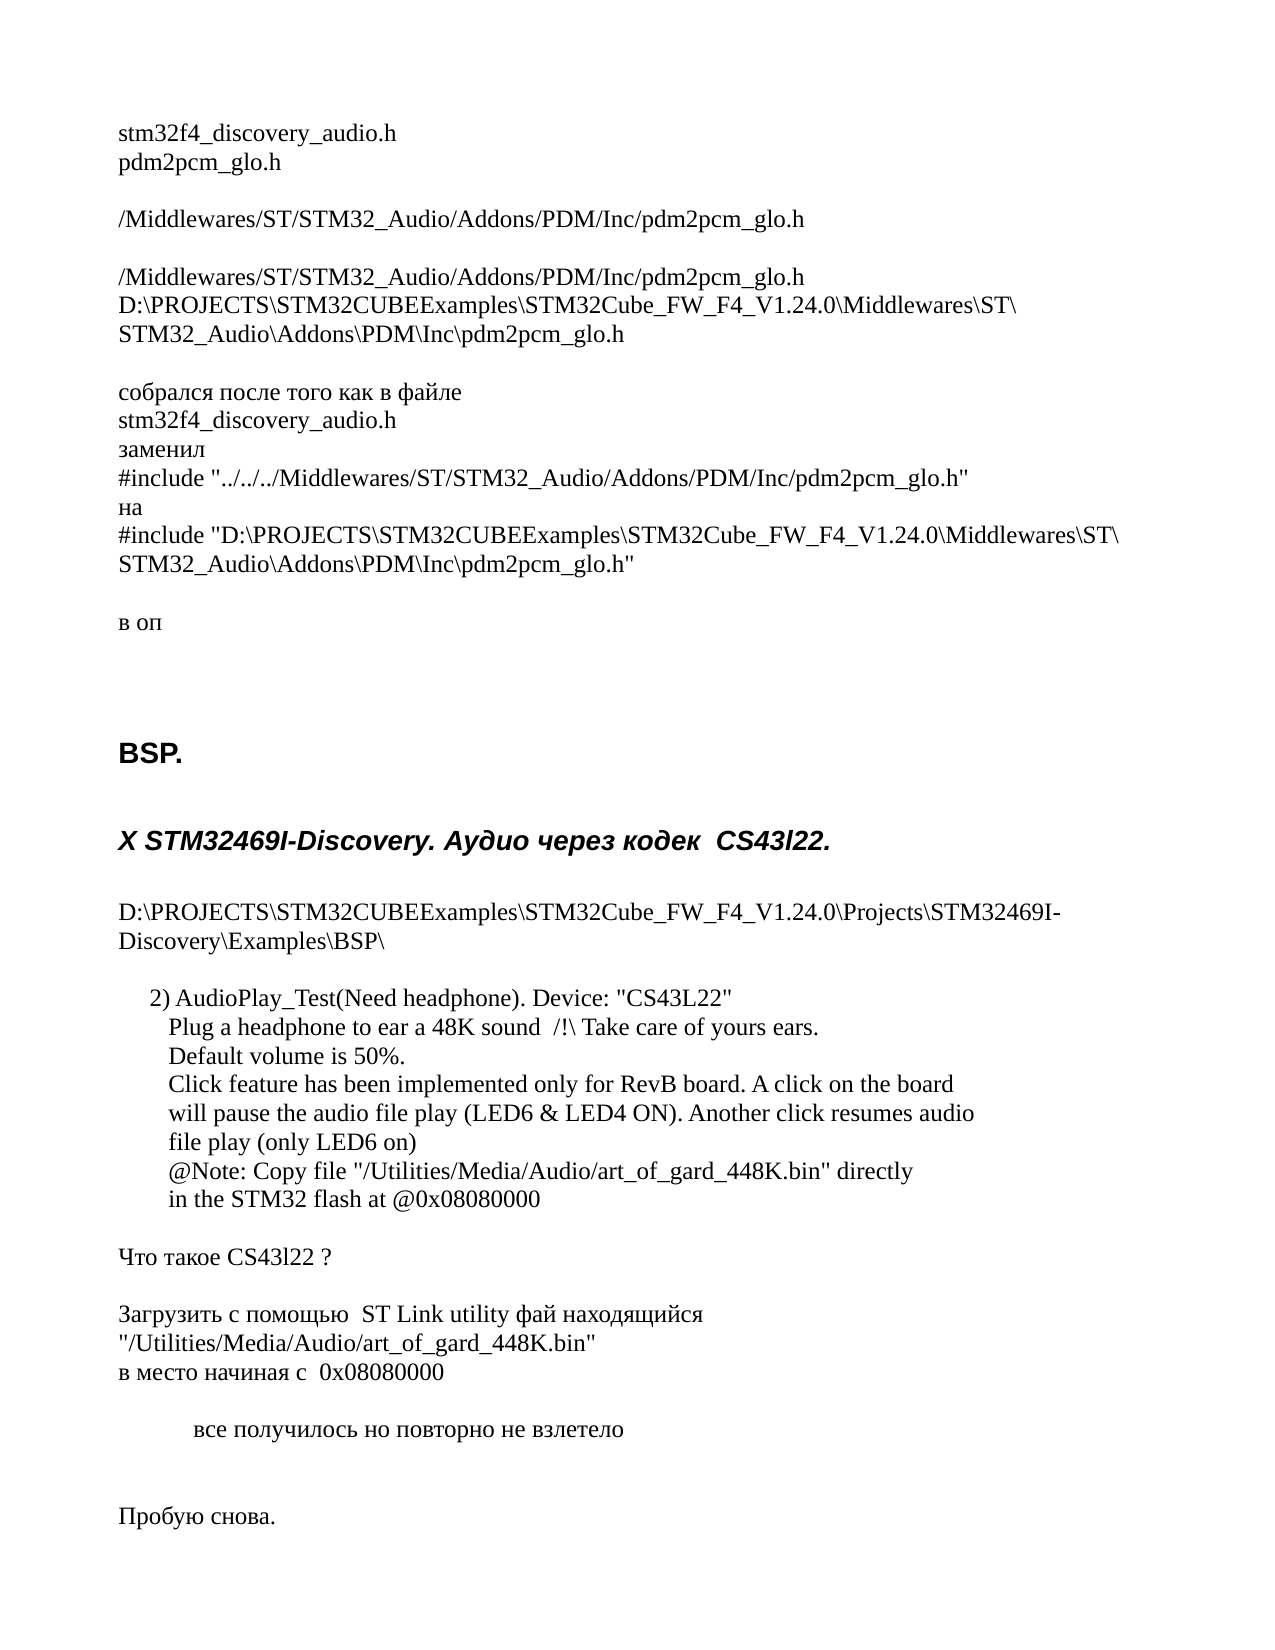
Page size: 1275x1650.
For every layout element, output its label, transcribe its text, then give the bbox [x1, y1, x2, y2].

text @Note: Copy file "/Utilities/Media/Audio/art_of_gard_448K.bin" directly [118, 1156, 1157, 1184]
text D:\PROJECTS\STM32CUBEExamples\STM32Cube_FW_F4_V1.24.0\Middlewares\ST\STM32_Audio\Addons\PDM\Inc\pdm2pcm_glo.h [118, 291, 1157, 348]
text в место начиная с 0x08080000 [118, 1357, 1157, 1386]
text D:\PROJECTS\STM32CUBEExamples\STM32Cube_FW_F4_V1.24.0\Projects\STM32469I-Discovery\Examples\BSP\ [118, 897, 1157, 954]
text file play (only LED6 on) [118, 1127, 1157, 1156]
text Click feature has been implemented only for RevB board. A click on the board [118, 1069, 1157, 1098]
text will pause the audio file play (LED6 & LED4 ON). Another click resumes audio [118, 1098, 1157, 1127]
text #include "D:\PROJECTS\STM32CUBEExamples\STM32Cube_FW_F4_V1.24.0\Middlewares\ST\STM32_Audio\Addons\PDM\Inc\pdm2pcm_glo.h" [118, 521, 1157, 578]
subtitle BSP. [118, 736, 1157, 770]
text /Middlewares/ST/STM32_Audio/Addons/PDM/Inc/pdm2pcm_glo.h [118, 233, 1157, 291]
text Что такое CS43l22 ? [118, 1242, 1157, 1271]
text заменил [118, 434, 1157, 463]
text все получилось но повторно не взлетело [118, 1414, 1157, 1443]
text в оп [118, 607, 1157, 636]
text Загрузить с помощью ST Link utility фай находящийся [118, 1299, 1157, 1328]
text pdm2pcm_glo.h [118, 147, 1157, 176]
text Default volume is 50%. [118, 1041, 1157, 1069]
text in the STM32 flash at @0x08080000 [118, 1184, 1157, 1213]
text на [118, 492, 1157, 521]
subtitle Х STM32469I-Discovery. Аудио через кодек CS43l22. [118, 824, 1157, 856]
text "/Utilities/Media/Audio/art_of_gard_448K.bin" [118, 1328, 1157, 1357]
text Пробую снова. [118, 1501, 1157, 1529]
text /Middlewares/ST/STM32_Audio/Addons/PDM/Inc/pdm2pcm_glo.h [118, 176, 1157, 233]
text #include "../../../Middlewares/ST/STM32_Audio/Addons/PDM/Inc/pdm2pcm_glo.h" [118, 463, 1157, 492]
text Plug a headphone to ear a 48K sound /!\ Take care of yours ears. [118, 1012, 1157, 1041]
text собрался после того как в файле [118, 377, 1157, 406]
text 2) AudioPlay_Test(Need headphone). Device: "CS43L22" [118, 983, 1157, 1012]
text stm32f4_discovery_audio.h [118, 406, 1157, 434]
text stm32f4_discovery_audio.h [118, 118, 1157, 147]
